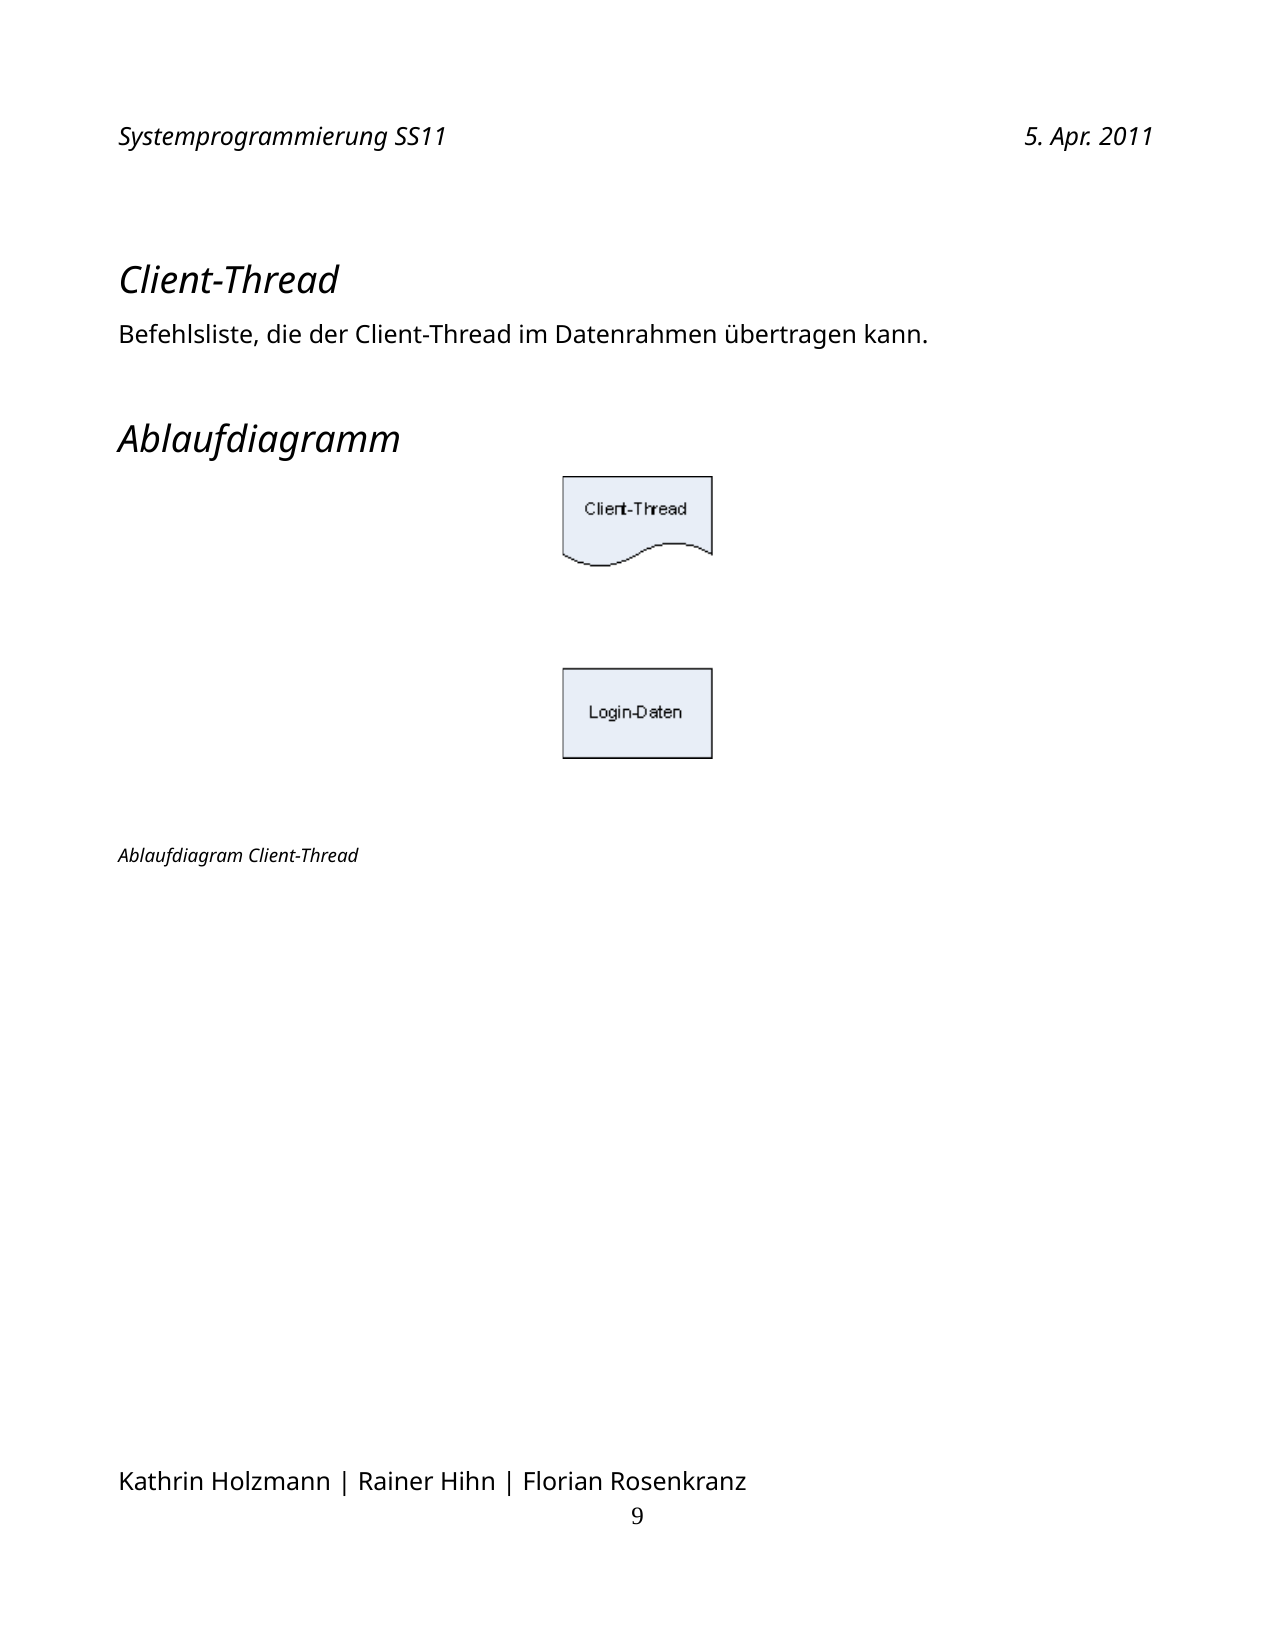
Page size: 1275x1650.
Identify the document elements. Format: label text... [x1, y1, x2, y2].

subtitle Ablaufdiagramm [118, 413, 1157, 464]
picture [562, 476, 713, 759]
text Ablaufdiagram Client-Thread [118, 842, 1157, 868]
text Befehlsliste, die der Client-Thread im Datenrahmen übertragen kann. [118, 317, 1157, 351]
subtitle Client-Thread [118, 253, 1157, 304]
